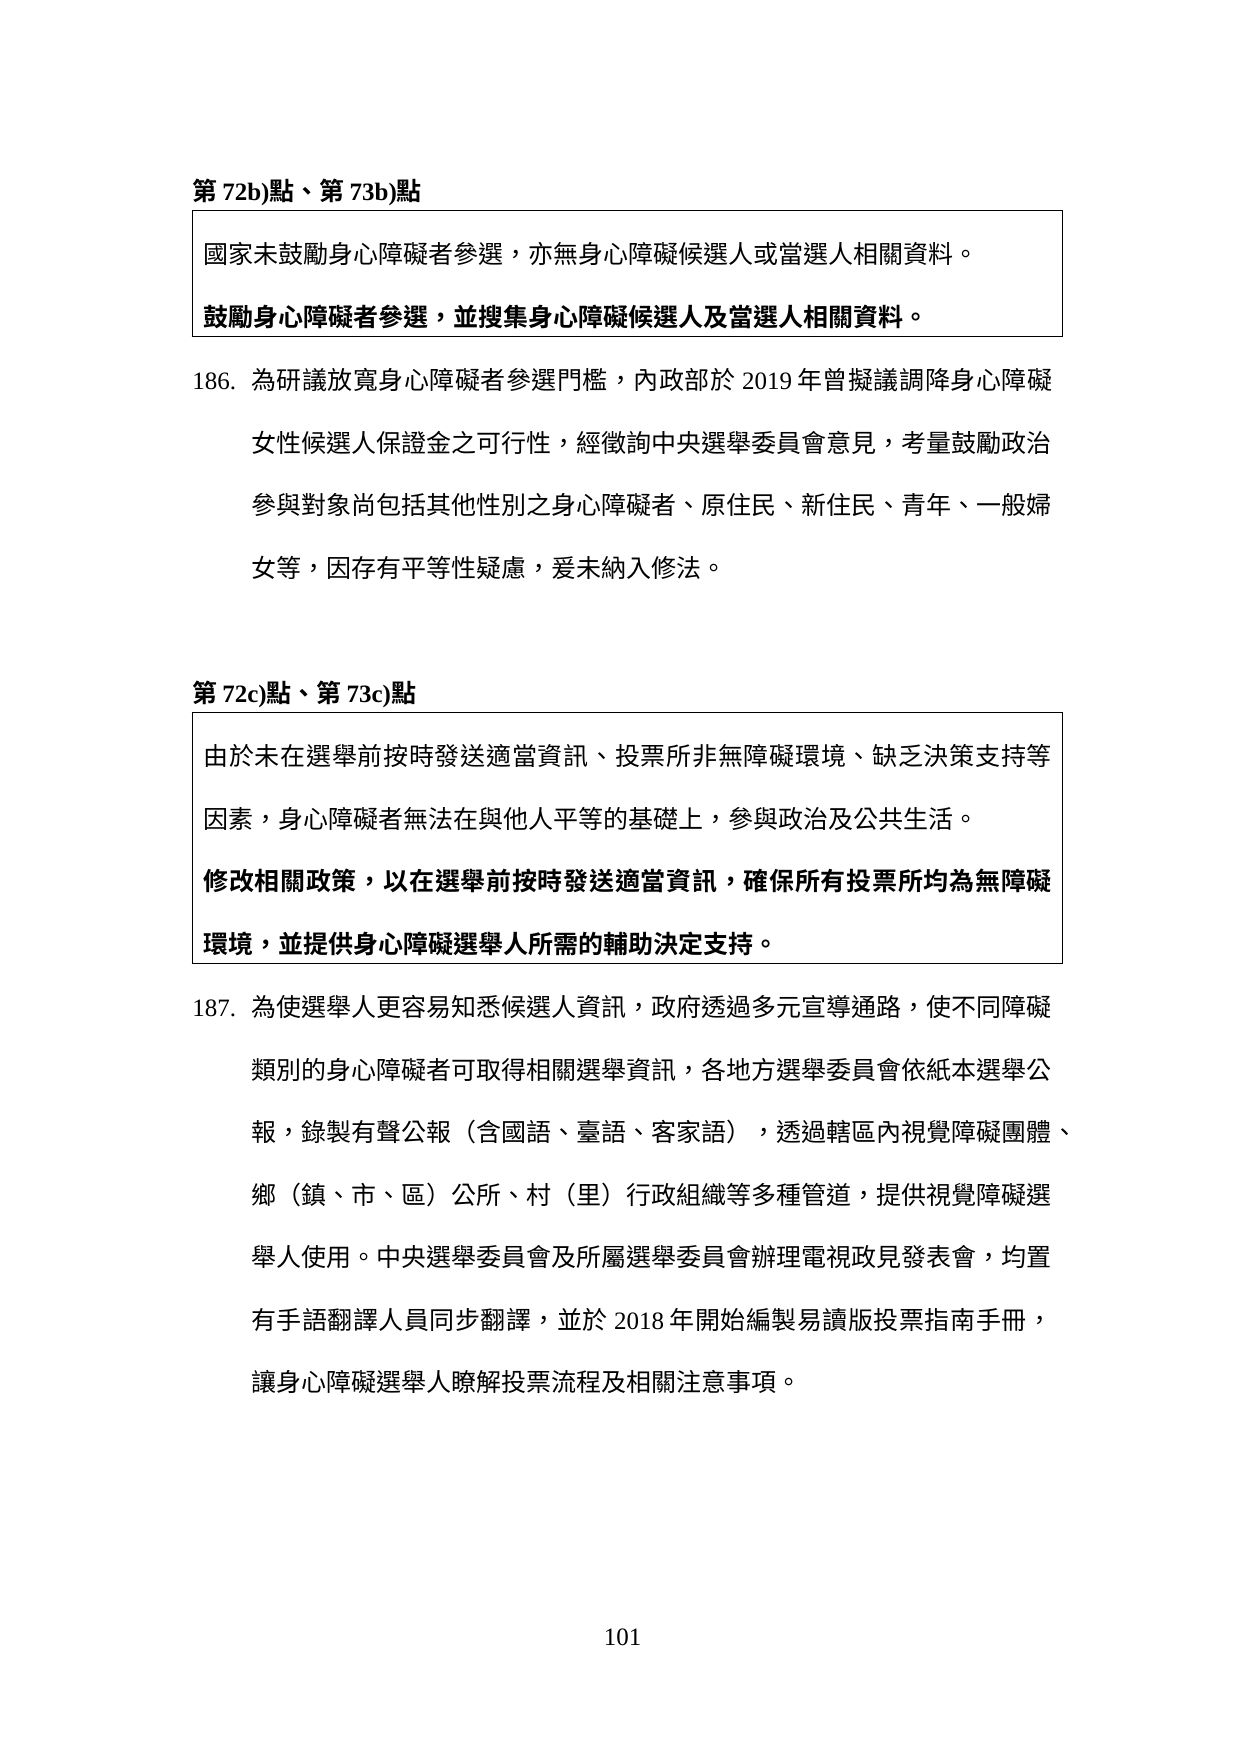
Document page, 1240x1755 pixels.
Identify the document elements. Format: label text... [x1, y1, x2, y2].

list 為研議放寬身心障礙者參選門檻，內政部於2019年曾擬議調降身心障礙女性候選人保證金之可行性，經徵詢中央選舉委員會意見，考量鼓勵政治參與對象尚包括其他性別之身心障礙者、原住民、新住民、青年、一般婦女等，因存有平等性疑慮，爰未納入修法。 [192, 337, 1052, 587]
subtitle 第72b)點、第73b)點 [192, 148, 1052, 210]
subtitle 第72c)點、第73c)點 [192, 650, 1052, 712]
list 為使選舉人更容易知悉候選人資訊，政府透過多元宣導通路，使不同障礙類別的身心障礙者可取得相關選舉資訊，各地方選舉委員會依紙本選舉公報，錄製有聲公報（含國語、臺語、客家語），透過轄區內視覺障礙團體、鄉（鎮、市、區）公所、村（里）行政組織等多種管道，提供視覺障礙選舉人使用。中央選舉委員會及所屬選舉委員會辦理電視政見發表會，均置有手語翻譯人員同步翻譯，並於2018年開始編製易讀版投票指南手冊，讓身心障礙選舉人瞭解投票流程及相關注意事項。 [192, 964, 1052, 1402]
table_header 國家未鼓勵身心障礙者參選，亦無身心障礙候選人或當選人相關資料。 鼓勵身心障礙者參選，並搜集身心障礙候選人及當選人相關資料。 [193, 211, 1062, 336]
table_header 由於未在選舉前按時發送適當資訊、投票所非無障礙環境、缺乏決策支持等因素，身心障礙者無法在與他人平等的基礎上，參與政治及公共生活。 修改相關政策，以在選舉前按時發送適當資訊，確保所有投票所均為無障礙環境，並提供身心障礙選舉人所需的輔助決定支持。 [193, 713, 1062, 963]
